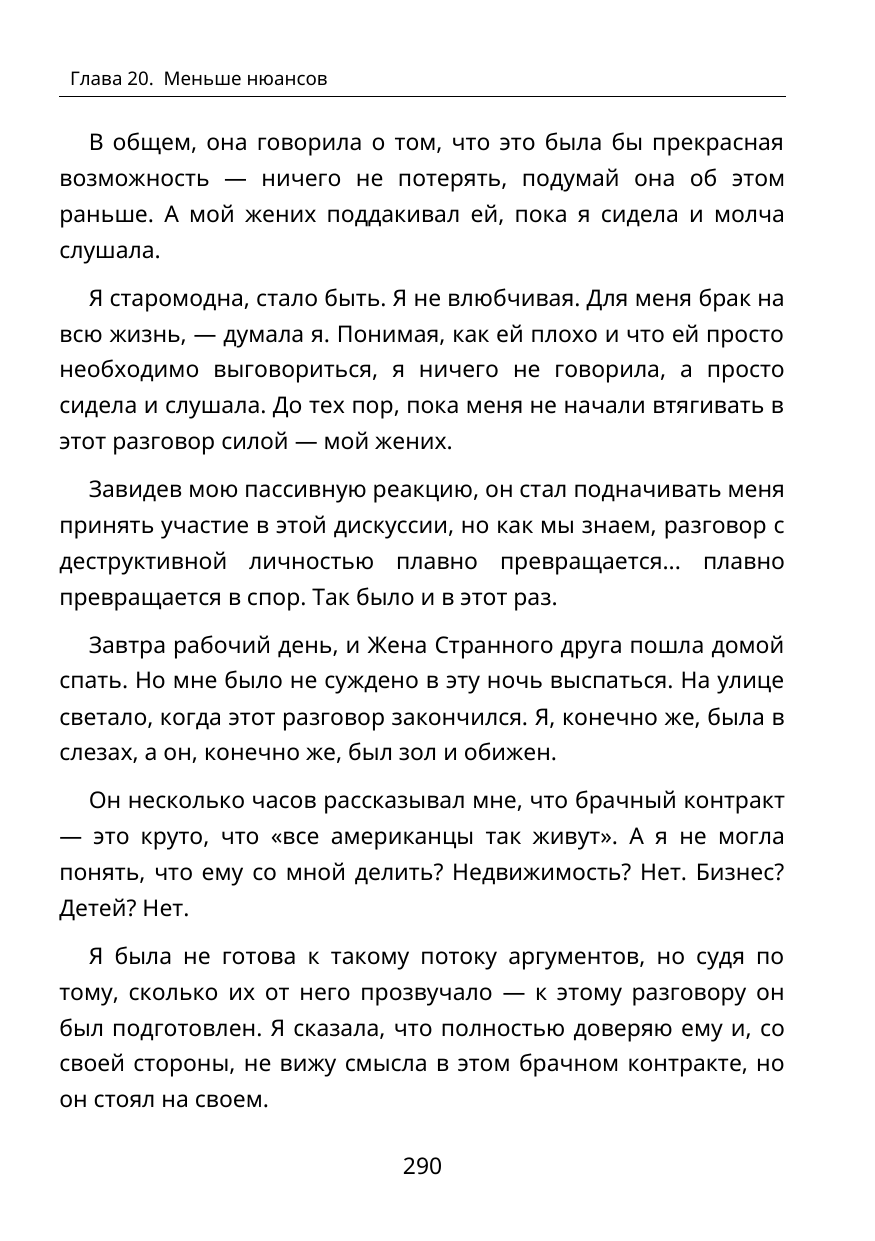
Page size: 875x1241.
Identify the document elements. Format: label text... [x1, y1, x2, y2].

text В общем, она говорила о том, что это была бы прекрасная возможность — ничего не потерять, подумай она об этом раньше. А мой жених поддакивал ей, пока я сидела и молча слушала. [59, 126, 786, 265]
text Я была не готова к такому потоку аргументов, но судя по тому, сколько их от него прозвучало — к этому разговору он был подготовлен. Я сказала, что полностью доверяю ему и, со своей стороны, не вижу смысла в этом брачном контракте, но он стоял на своем. [59, 939, 786, 1114]
text Я старомодна, стало быть. Я не влюбчивая. Для меня брак на всю жизнь, — думала я. Понимая, как ей плохо и что ей просто необходимо выговориться, я ничего не говорила, а просто сидела и слушала. До тех пор, пока меня не начали втягивать в этот разговор силой — мой жених. [59, 282, 786, 457]
text Завтра рабочий день, и Жена Странного друга пошла домой спать. Но мне было не суждено в эту ночь выспаться. На улице светало, когда этот разговор закончился. Я, конечно же, была в слезах, а он, конечно же, был зол и обижен. [59, 628, 786, 768]
text Он несколько часов рассказывал мне, что брачный контракт — это круто, что «все американцы так живут». А я не могла понять, что ему со мной делить? Недвижимость? Нет. Бизнес? Детей? Нет. [59, 784, 786, 923]
text Завидев мою пассивную реакцию, он стал подначивать меня принять участие в этой дискуссии, но как мы знаем, разговор с деструктивной личностью плавно превращается... плавно превращается в спор. Так было и в этот раз. [59, 473, 786, 612]
